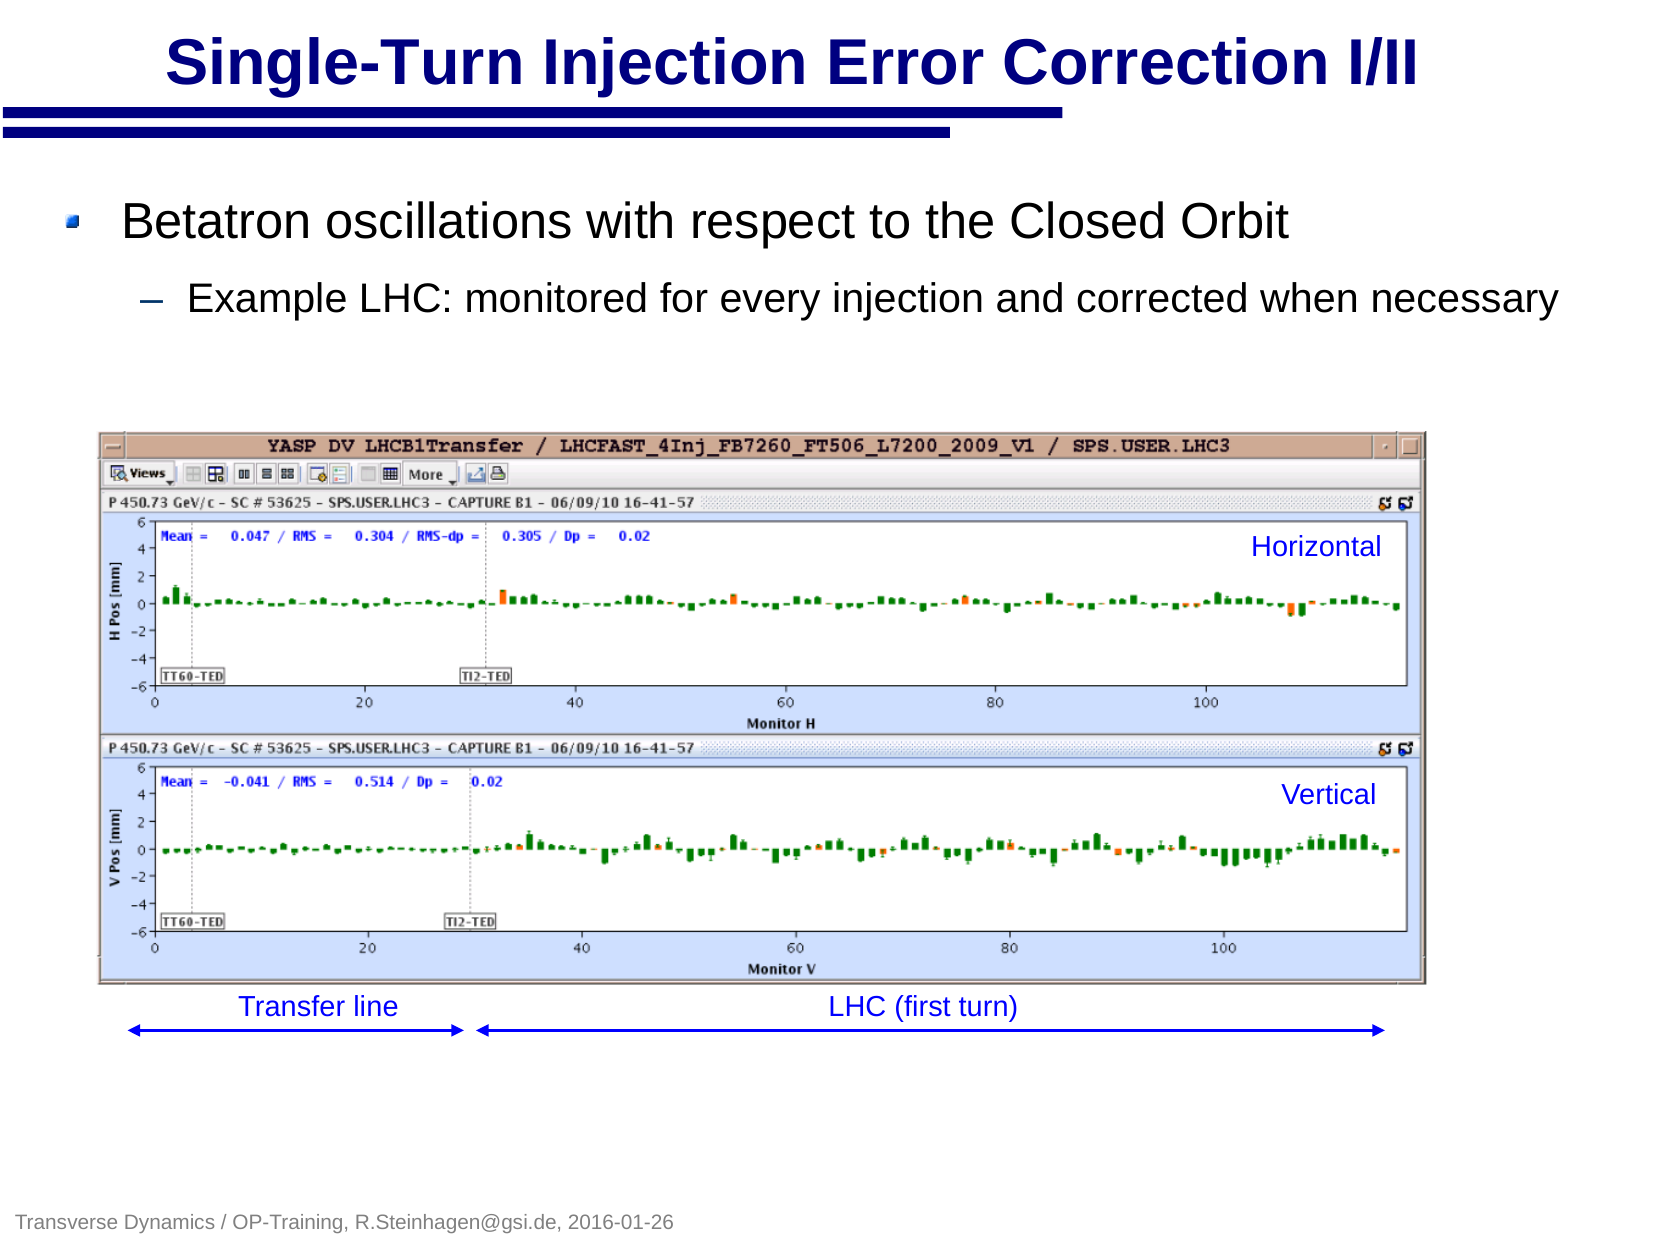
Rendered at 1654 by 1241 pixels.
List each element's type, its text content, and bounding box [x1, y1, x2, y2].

text_box [127, 1024, 141, 1037]
text_box Transfer line [238, 990, 400, 1023]
text_box LHC (first turn) [828, 990, 1020, 1024]
text_box [451, 1024, 464, 1037]
text_box [1372, 1024, 1385, 1037]
title Single-Turn Injection Error Correction I/II [165, 0, 1477, 135]
text_box [475, 1024, 489, 1037]
text_box Vertical [1281, 778, 1378, 812]
picture [89, 431, 1435, 1003]
list Betatron oscillations with respect to the Closed Orbit Example LHC: monitored for every injection and corrected when necessary [65, 192, 1628, 1205]
text_box Horizontal [1250, 529, 1383, 563]
